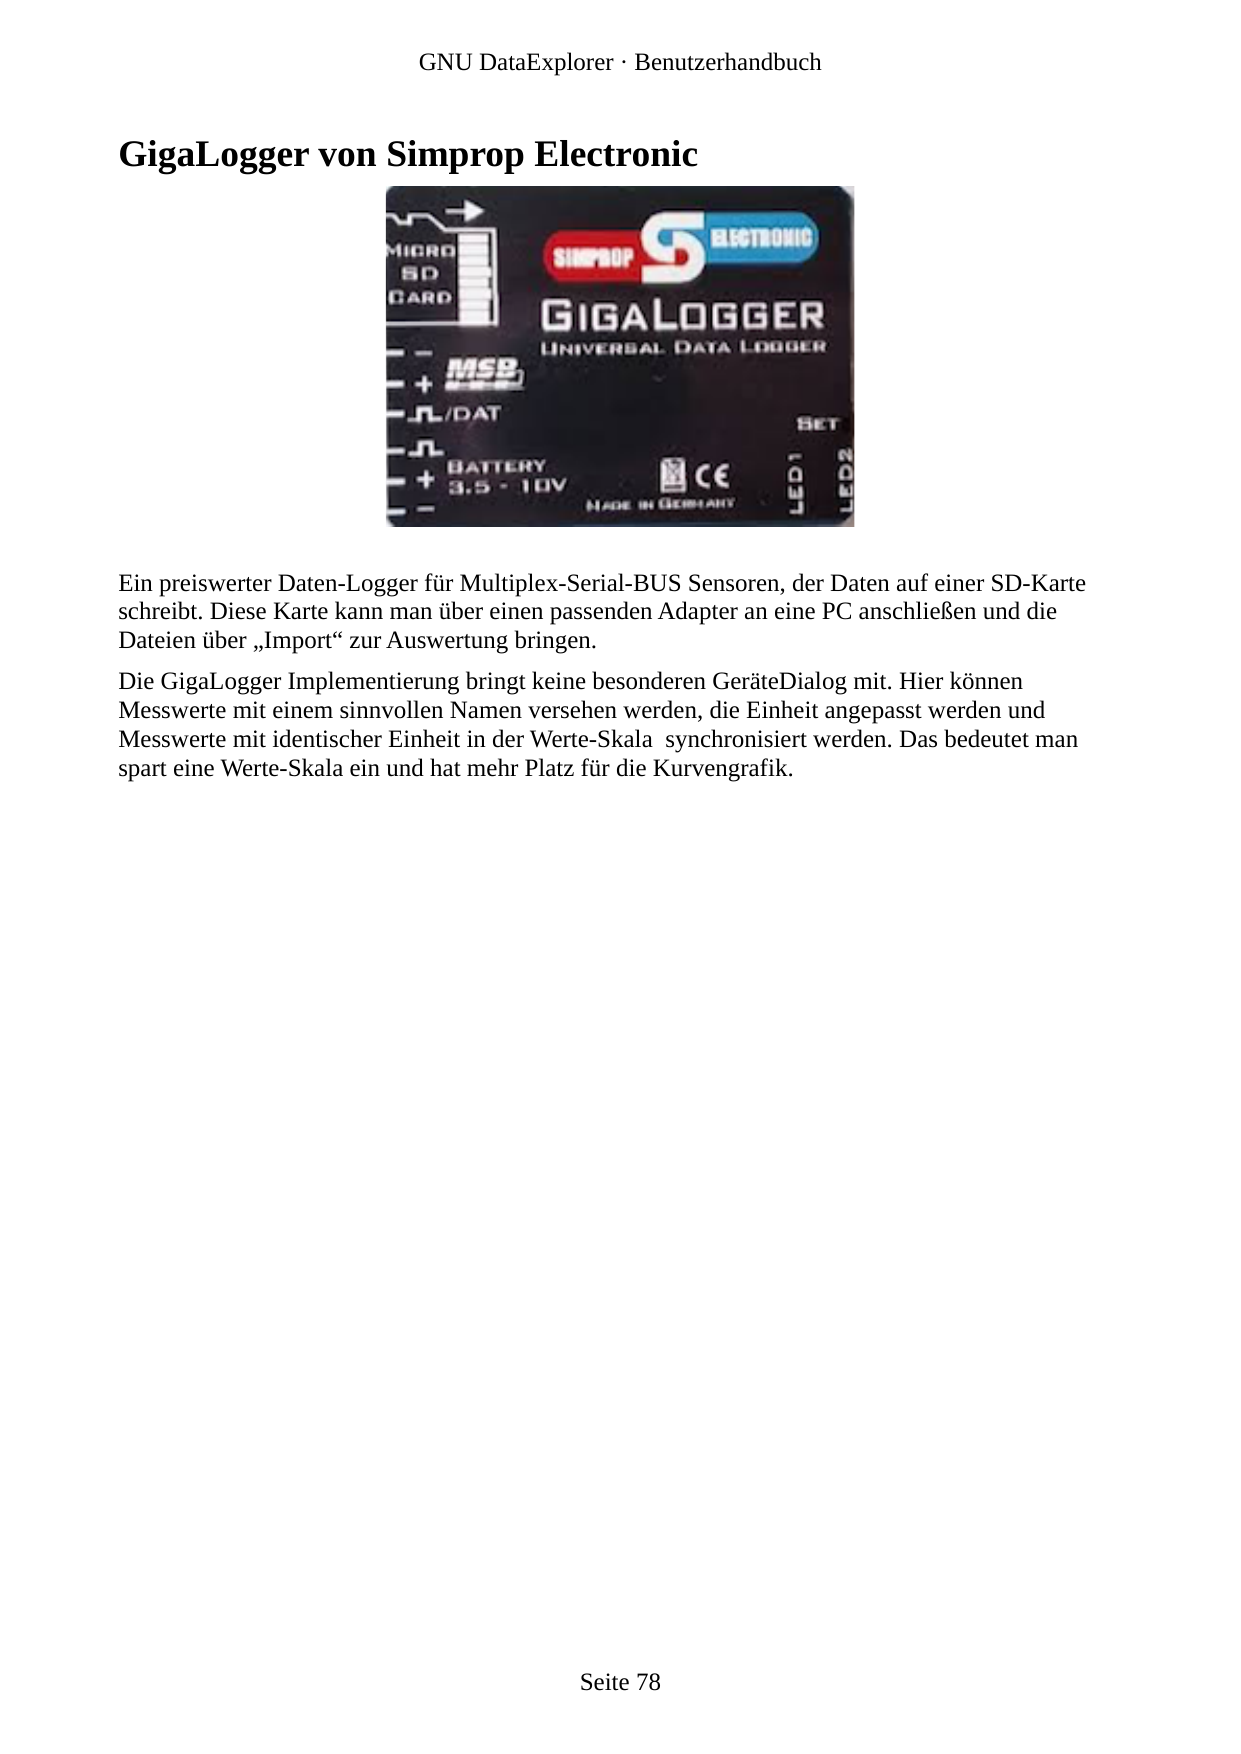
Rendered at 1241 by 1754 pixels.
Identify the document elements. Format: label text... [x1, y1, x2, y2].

picture [385, 186, 855, 527]
subtitle GigaLogger von Simprop Electronic [118, 131, 1122, 174]
text Die GigaLogger Implementierung bringt keine besonderen GeräteDialog mit. Hier können Messwerte mit einem sinnvollen Namen versehen werden, die Einheit angepasst werden und Messwerte mit identischer Einheit in der Werte-Skala synchronisiert werden. Das bedeutet man spart eine Werte-Skala ein und hat mehr Platz für die Kurvengrafik. [118, 666, 1122, 781]
text Ein preiswerter Daten-Logger für Multiplex-Serial-BUS Sensoren, der Daten auf einer SD-Karte schreibt. Diese Karte kann man über einen passenden Adapter an eine PC anschließen und die Dateien über „Import“ zur Auswertung bringen. [118, 568, 1122, 654]
